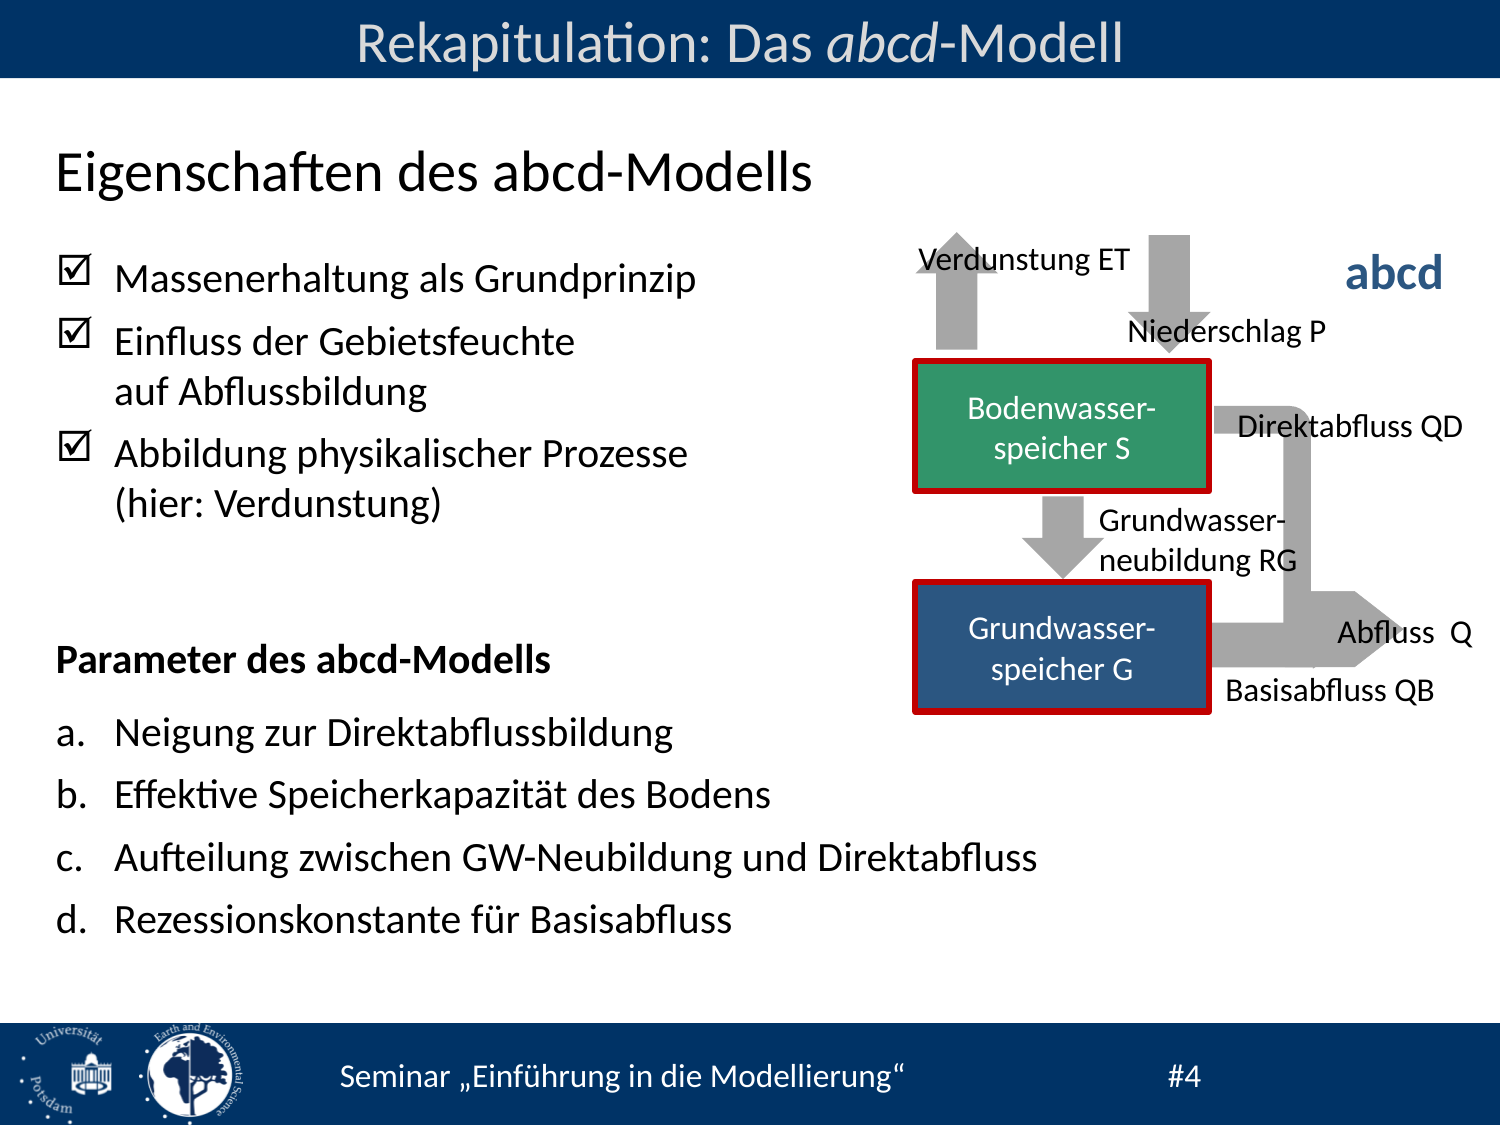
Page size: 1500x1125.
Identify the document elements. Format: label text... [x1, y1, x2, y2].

text_box Parameter des abcd-Modells [41, 624, 845, 690]
text_box [1283, 452, 1311, 490]
text_box Basisabfluss QB [1210, 660, 1459, 716]
text_box Niederschlag P [1073, 301, 1381, 357]
text_box Direktabfluss QD [1222, 397, 1483, 452]
text_box Bodenwasser- speicher S [939, 361, 1209, 492]
text_box Grundwasser- speicher G [915, 581, 1210, 712]
text_box Eigenschaften des abcd-Modells [41, 125, 845, 211]
text_box Grundwasser- neubildung RG [1083, 490, 1439, 586]
text_box Abfluss Q [1322, 603, 1500, 659]
text_box [1210, 586, 1370, 660]
text_box [1148, 235, 1190, 301]
text_box Verdunstung ET [903, 230, 1258, 285]
text_box Neigung zur Direktabflussbildung Effektive Speicherkapazität des Bodens Aufteilung zwischen GW-Neubildung und Direktabfluss Rezessionskonstante für Basisabfluss [41, 697, 1128, 950]
text_box [1214, 405, 1222, 434]
text_box Rekapitulation: Das abcd-Modell [0, 0, 1495, 75]
text_box [1021, 496, 1083, 580]
text_box abcd [1198, 231, 1459, 307]
text_box Massenerhaltung als Grundprinzip Einfluss der Gebietsfeuchte auf Abflussbildung Abbildung physikalischer Prozesse (hier: Verdunstung) [41, 243, 939, 534]
picture [139, 1023, 243, 1125]
text_box [939, 285, 978, 350]
